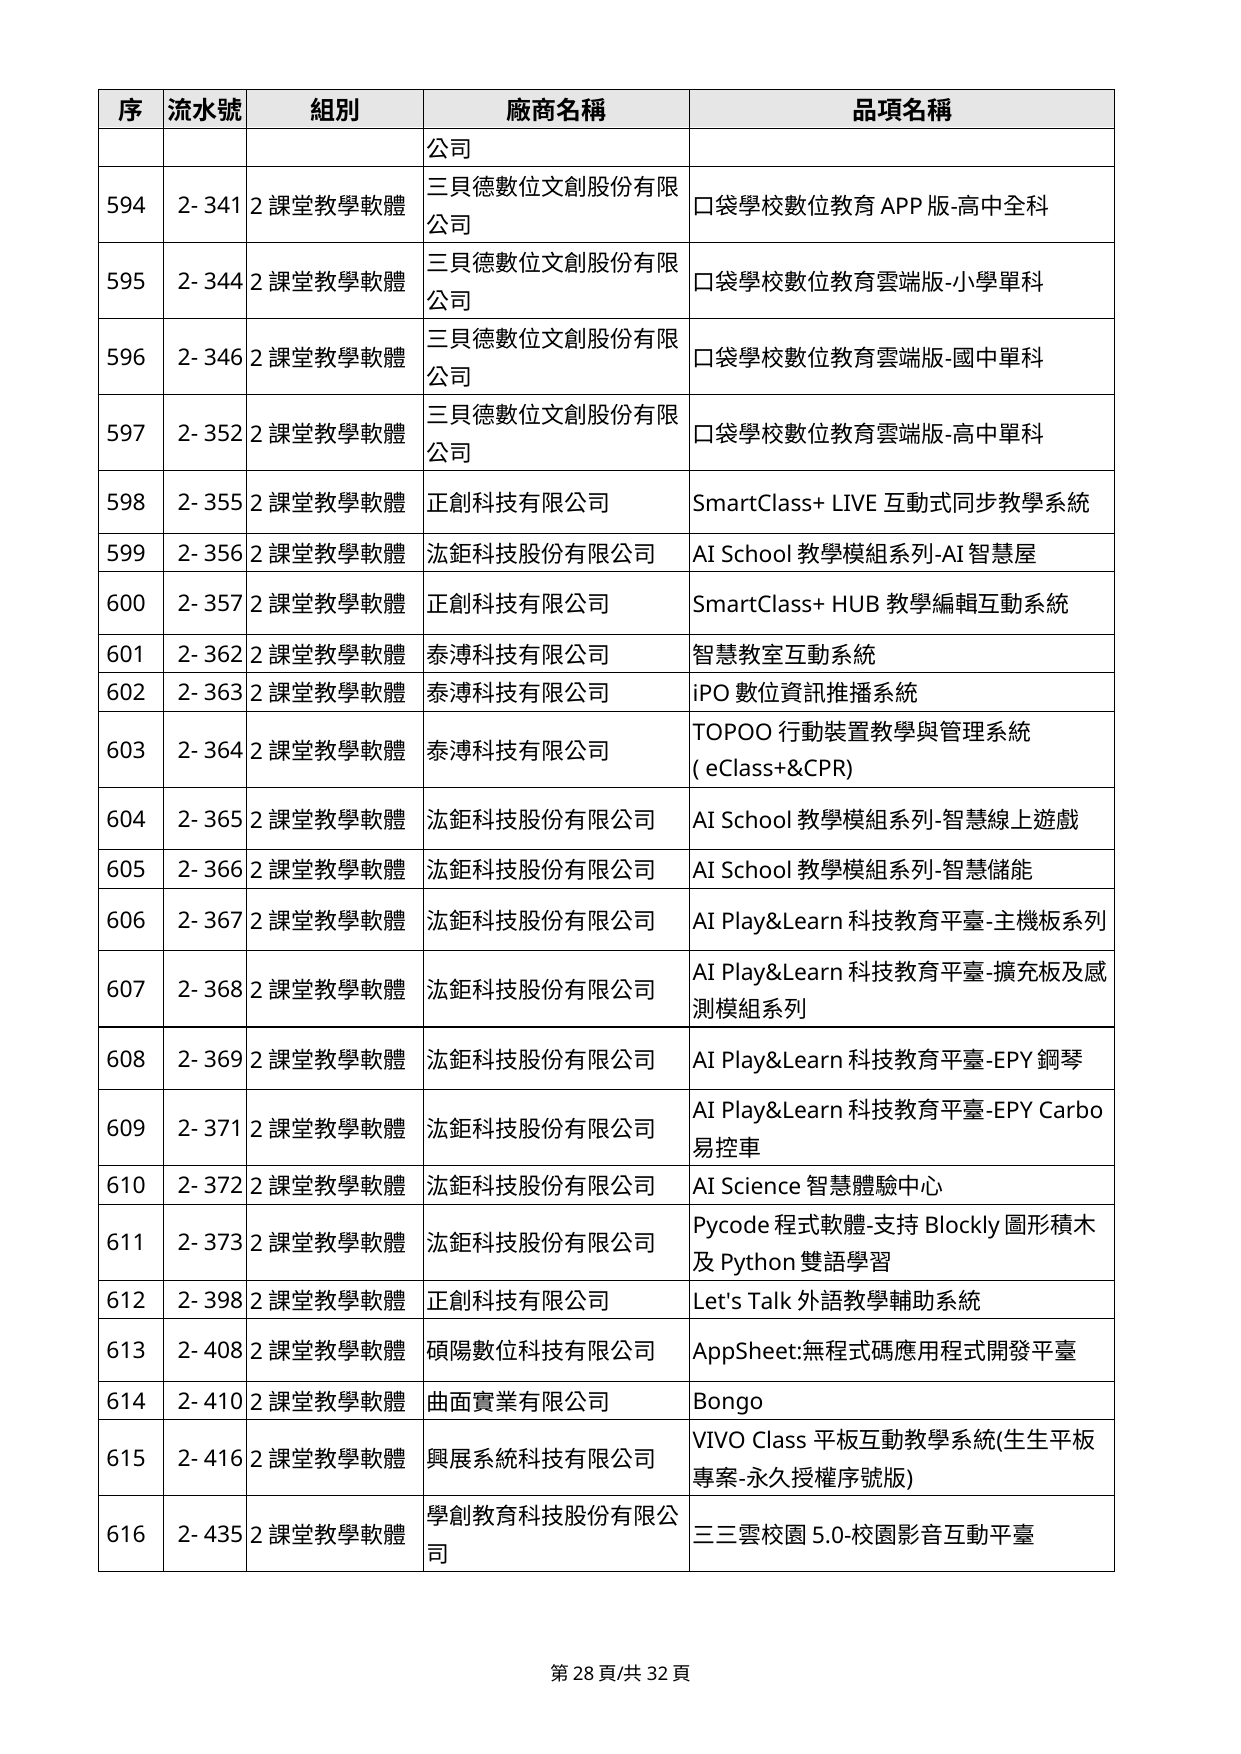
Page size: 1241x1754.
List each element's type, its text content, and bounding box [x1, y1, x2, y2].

table_cell 373 [201, 1205, 246, 1279]
table_cell 2- [164, 635, 201, 672]
table_cell 汯鉅科技股份有限公司 [424, 534, 689, 571]
table_cell 2 課堂教學軟體 [247, 319, 423, 394]
table_cell [99, 1166, 163, 1203]
table_cell 357 [201, 572, 246, 634]
table_cell [99, 243, 163, 318]
table_cell 2 課堂教學軟體 [247, 243, 423, 318]
table_cell 368 [201, 951, 246, 1026]
table_cell 泰溥科技有限公司 [424, 673, 689, 711]
table_cell 341 [201, 167, 246, 242]
table_cell 364 [201, 712, 246, 787]
table_cell 2 課堂教學軟體 [247, 673, 423, 711]
table_cell [99, 167, 163, 242]
table_cell [99, 129, 163, 166]
table_cell 367 [201, 889, 246, 950]
table_cell 2 課堂教學軟體 [247, 889, 423, 950]
table_cell 2- [164, 1028, 201, 1089]
table_cell 汯鉅科技股份有限公司 [424, 889, 689, 950]
table_cell 363 [201, 673, 246, 711]
table_cell 曲面實業有限公司 [424, 1382, 689, 1419]
table_cell 泰溥科技有限公司 [424, 635, 689, 672]
table_cell 362 [201, 635, 246, 672]
table_cell 汯鉅科技股份有限公司 [424, 850, 689, 888]
table_cell 泰溥科技有限公司 [424, 712, 689, 787]
table_cell Pycode程式軟體-支持Blockly圖形積木及Python雙語學習 [690, 1205, 1114, 1279]
table_header 品項名稱 [690, 90, 1114, 127]
table_cell 2- [164, 471, 201, 533]
table_cell 公司 [424, 129, 689, 166]
table_cell 汯鉅科技股份有限公司 [424, 1205, 689, 1279]
table_cell Let's Talk 外語教學輔助系統 [690, 1281, 1114, 1318]
table_cell AI Play&Learn科技教育平臺-擴充板及感測模組系列 [690, 951, 1114, 1026]
table_cell [99, 395, 163, 470]
table_cell 435 [201, 1496, 246, 1571]
table_header 流水號 [164, 90, 246, 127]
table_cell AI School教學模組系列-AI智慧屋 [690, 534, 1114, 571]
table_cell 智慧教室互動系統 [690, 635, 1114, 672]
table_cell 369 [201, 1028, 246, 1089]
table_header 序 [99, 90, 163, 127]
table_cell 2 課堂教學軟體 [247, 395, 423, 470]
table_cell 352 [201, 395, 246, 470]
table_cell Bongo [690, 1382, 1114, 1419]
table_cell 三貝德數位文創股份有限公司 [424, 243, 689, 318]
table_cell [99, 889, 163, 950]
table_cell 2 課堂教學軟體 [247, 1090, 423, 1165]
table_cell 正創科技有限公司 [424, 572, 689, 634]
table_cell 汯鉅科技股份有限公司 [424, 1028, 689, 1089]
table_cell 2 課堂教學軟體 [247, 712, 423, 787]
table_cell 2 課堂教學軟體 [247, 850, 423, 888]
table_cell 416 [201, 1420, 246, 1495]
table_cell 學創教育科技股份有限公司 [424, 1496, 689, 1571]
table_cell [690, 129, 1114, 166]
table_cell AI Science智慧體驗中心 [690, 1166, 1114, 1203]
table_cell 正創科技有限公司 [424, 471, 689, 533]
table_cell [99, 1281, 163, 1318]
table_cell 2- [164, 1281, 201, 1318]
table_cell [99, 1090, 163, 1165]
table_cell 2 課堂教學軟體 [247, 1319, 423, 1381]
table_cell AI Play&Learn科技教育平臺-主機板系列 [690, 889, 1114, 950]
table_cell 三貝德數位文創股份有限公司 [424, 167, 689, 242]
table_cell 2 課堂教學軟體 [247, 788, 423, 849]
table_cell 410 [201, 1382, 246, 1419]
table_cell 2 課堂教學軟體 [247, 1382, 423, 1419]
table_cell 344 [201, 243, 246, 318]
table_cell 372 [201, 1166, 246, 1203]
table_cell 2 課堂教學軟體 [247, 1028, 423, 1089]
table_cell 2- [164, 572, 201, 634]
table_cell [99, 951, 163, 1026]
table_cell 口袋學校數位教育雲端版-小學單科 [690, 243, 1114, 318]
table_cell 汯鉅科技股份有限公司 [424, 788, 689, 849]
table_cell [247, 129, 423, 166]
table_header 廠商名稱 [424, 90, 689, 127]
table_cell 2- [164, 243, 201, 318]
table_cell [99, 1028, 163, 1089]
table_cell 356 [201, 534, 246, 571]
table_cell 2 課堂教學軟體 [247, 572, 423, 634]
table_cell 口袋學校數位教育雲端版-高中單科 [690, 395, 1114, 470]
table_cell [99, 471, 163, 533]
table_cell 408 [201, 1319, 246, 1381]
table_cell 2- [164, 712, 201, 787]
table_cell 2- [164, 1496, 201, 1571]
table_cell [99, 673, 163, 711]
table_cell [99, 1496, 163, 1571]
table_cell TOPOO 行動裝置教學與管理系統( eClass+&CPR) [690, 712, 1114, 787]
table_cell 2- [164, 1319, 201, 1381]
table_cell 2- [164, 395, 201, 470]
table_cell [99, 1382, 163, 1419]
table_cell AI Play&Learn科技教育平臺-EPY Carbo易控車 [690, 1090, 1114, 1165]
table_cell 2- [164, 1205, 201, 1279]
table_cell [99, 712, 163, 787]
table_cell 口袋學校數位教育APP版-高中全科 [690, 167, 1114, 242]
table_cell 2- [164, 673, 201, 711]
table_cell 三三雲校園5.0-校園影音互動平臺 [690, 1496, 1114, 1571]
table_cell 興展系統科技有限公司 [424, 1420, 689, 1495]
table_cell 2 課堂教學軟體 [247, 1166, 423, 1203]
table_cell VIVO Class 平板互動教學系統(生生平板專案-永久授權序號版) [690, 1420, 1114, 1495]
table_cell AppSheet:無程式碼應用程式開發平臺 [690, 1319, 1114, 1381]
table_cell 汯鉅科技股份有限公司 [424, 1166, 689, 1203]
table_cell 398 [201, 1281, 246, 1318]
table_cell [99, 635, 163, 672]
table_cell 365 [201, 788, 246, 849]
table_cell 2- [164, 1420, 201, 1495]
table_cell [164, 129, 201, 166]
table_cell 汯鉅科技股份有限公司 [424, 951, 689, 1026]
table_cell [99, 572, 163, 634]
table_cell 汯鉅科技股份有限公司 [424, 1090, 689, 1165]
table_cell 2 課堂教學軟體 [247, 167, 423, 242]
table_cell [99, 850, 163, 888]
table_cell 三貝德數位文創股份有限公司 [424, 395, 689, 470]
table_cell AI School教學模組系列-智慧線上遊戲 [690, 788, 1114, 849]
table_cell 346 [201, 319, 246, 394]
table_cell [99, 1205, 163, 1279]
table_cell 2- [164, 850, 201, 888]
table_cell 2 課堂教學軟體 [247, 471, 423, 533]
table_cell SmartClass+ HUB 教學編輯互動系統 [690, 572, 1114, 634]
table_header 組別 [247, 90, 423, 127]
table_cell 2- [164, 788, 201, 849]
table_cell 371 [201, 1090, 246, 1165]
table_cell [99, 788, 163, 849]
table_cell 2- [164, 167, 201, 242]
table_cell [99, 1420, 163, 1495]
table_cell 三貝德數位文創股份有限公司 [424, 319, 689, 394]
table_cell iPO數位資訊推播系統 [690, 673, 1114, 711]
table_cell 2 課堂教學軟體 [247, 534, 423, 571]
table_cell 355 [201, 471, 246, 533]
table_cell 口袋學校數位教育雲端版-國中單科 [690, 319, 1114, 394]
table_cell 2- [164, 1382, 201, 1419]
table_cell 2 課堂教學軟體 [247, 635, 423, 672]
table_cell 2 課堂教學軟體 [247, 951, 423, 1026]
table_cell 2- [164, 889, 201, 950]
table_cell 2 課堂教學軟體 [247, 1420, 423, 1495]
table_cell AI School教學模組系列-智慧儲能 [690, 850, 1114, 888]
table_cell [99, 1319, 163, 1381]
table_cell 2- [164, 319, 201, 394]
table_cell 2- [164, 1090, 201, 1165]
table_cell 2- [164, 534, 201, 571]
table_cell 2 課堂教學軟體 [247, 1281, 423, 1318]
table_cell 2 課堂教學軟體 [247, 1205, 423, 1279]
table_cell 2- [164, 951, 201, 1026]
table_cell [99, 534, 163, 571]
table_cell SmartClass+ LIVE 互動式同步教學系統 [690, 471, 1114, 533]
table_cell [201, 129, 246, 166]
table_cell 2- [164, 1166, 201, 1203]
table_cell 366 [201, 850, 246, 888]
table_cell AI Play&Learn科技教育平臺-EPY鋼琴 [690, 1028, 1114, 1089]
table_cell 正創科技有限公司 [424, 1281, 689, 1318]
table_cell [99, 319, 163, 394]
table_cell 碩陽數位科技有限公司 [424, 1319, 689, 1381]
table_cell 2 課堂教學軟體 [247, 1496, 423, 1571]
